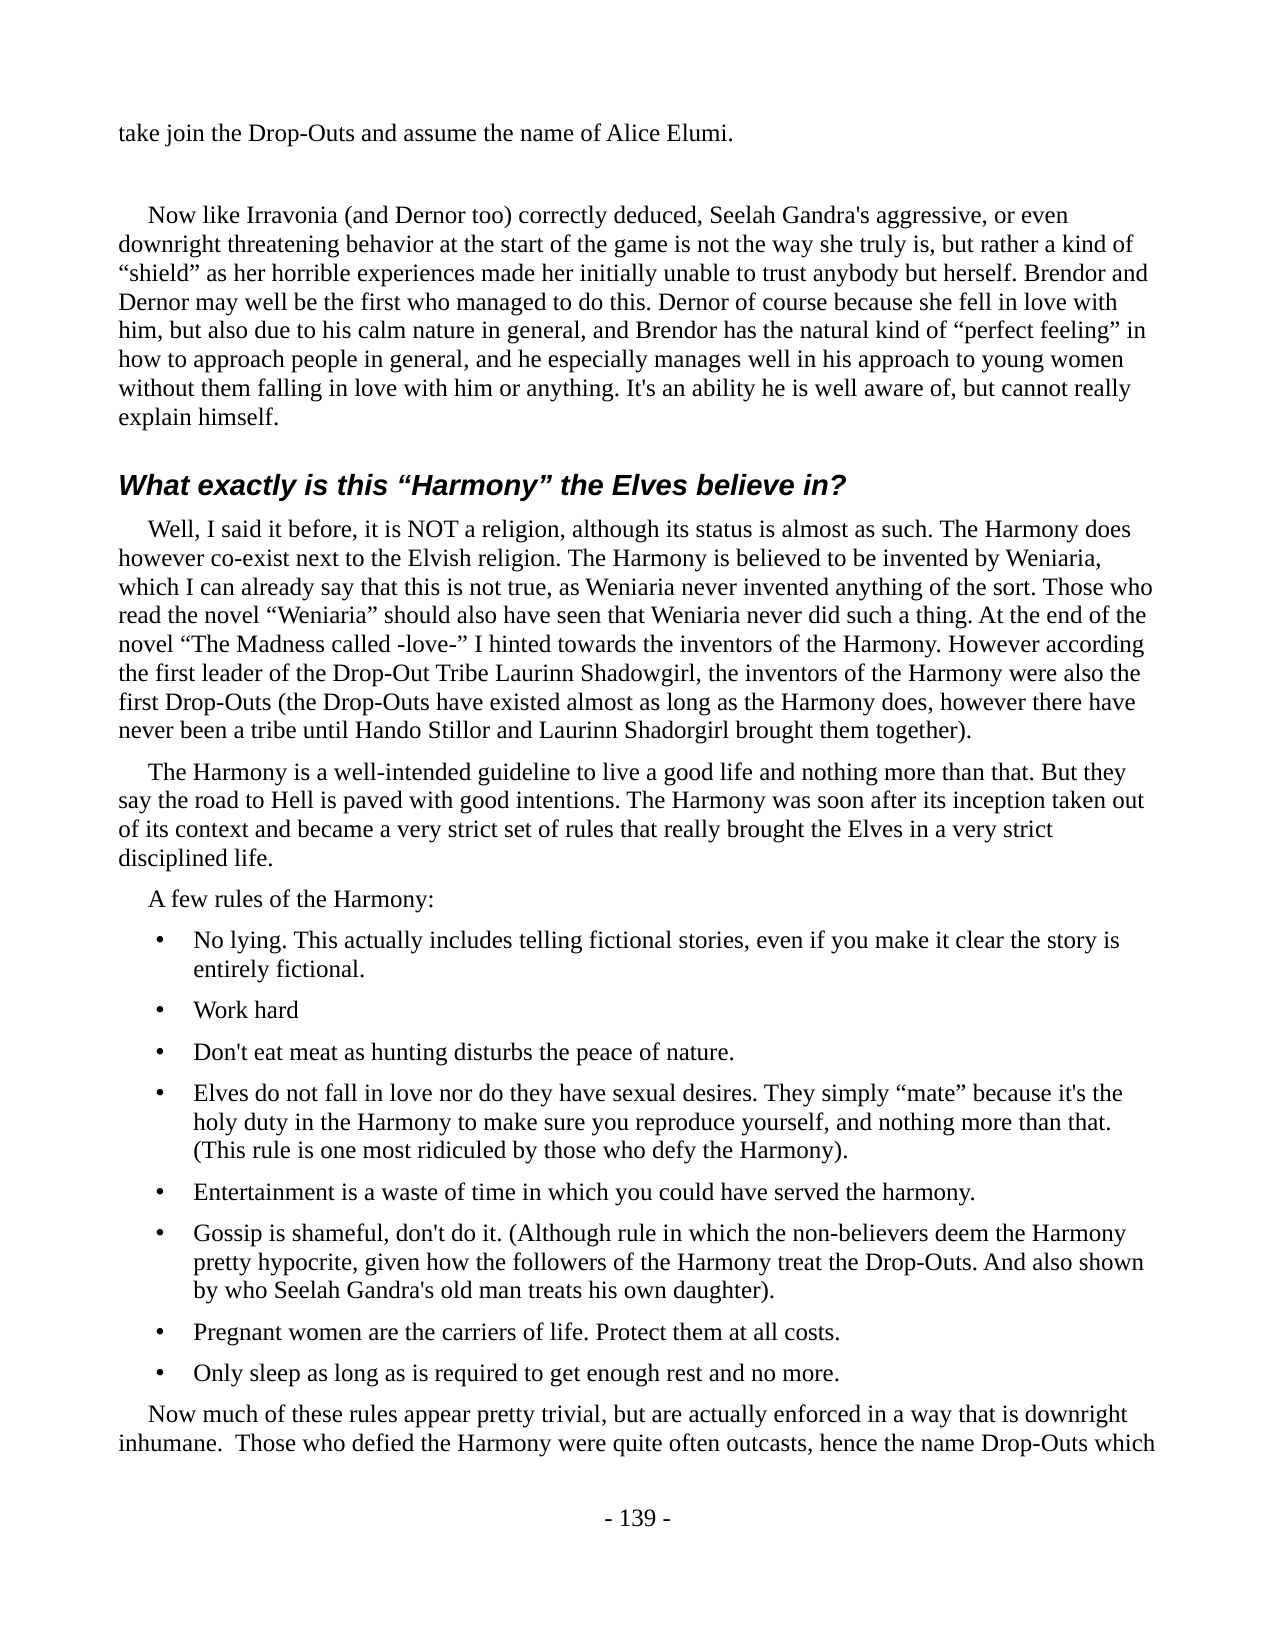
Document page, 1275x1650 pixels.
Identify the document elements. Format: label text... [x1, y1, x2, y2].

list Only sleep as long as is required to get enough rest and no more. [156, 1358, 1157, 1387]
text take join the Drop-Outs and assume the name of Alice Elumi. [118, 118, 1157, 147]
list Elves do not fall in love nor do they have sexual desires. They simply “mate” because it's the holy duty in the Harmony to make sure you reproduce yourself, and nothing more than that. (This rule is one most ridiculed by those who defy the Harmony). [156, 1078, 1157, 1164]
list Entertainment is a waste of time in which you could have served the harmony. [156, 1177, 1157, 1205]
text Now like Irravonia (and Dernor too) correctly deduced, Seelah Gandra's aggressive, or even downright threatening behavior at the start of the game is not the way she truly is, but rather a kind of “shield” as her horrible experiences made her initially unable to trust anybody but herself. Brendor and Dernor may well be the first who managed to do this. Dernor of course because she fell in love with him, but also due to his calm nature in general, and Brendor has the natural kind of “perfect feeling” in how to approach people in general, and he especially manages well in his approach to young women without them falling in love with him or anything. It's an ability he is well aware of, but cannot really explain himself. [118, 201, 1157, 431]
list Gossip is shameful, don't do it. (Although rule in which the non-believers deem the Harmony pretty hypocrite, given how the followers of the Harmony treat the Drop-Outs. And also shown by who Seelah Gandra's old man treats his own daughter). [156, 1218, 1157, 1304]
text Well, I said it before, it is NOT a religion, although its status is almost as such. The Harmony does however co-exist next to the Elvish religion. The Harmony is believed to be invented by Weniaria, which I can already say that this is not true, as Weniaria never invented anything of the sort. Those who read the novel “Weniaria” should also have seen that Weniaria never did such a thing. At the end of the novel “The Madness called -love-” I hinted towards the inventors of the Harmony. However according the first leader of the Drop-Out Tribe Laurinn Shadowgirl, the inventors of the Harmony were also the first Drop-Outs (the Drop-Outs have existed almost as long as the Harmony does, however there have never been a tribe until Hando Stillor and Laurinn Shadorgirl brought them together). [118, 514, 1157, 744]
list No lying. This actually includes telling fictional stories, even if you make it clear the story is entirely fictional. [156, 925, 1157, 983]
text The Harmony is a well-intended guideline to live a good life and nothing more than that. But they say the road to Hell is paved with good intentions. The Harmony was soon after its inception taken out of its context and became a very strict set of rules that really brought the Elves in a very strict disciplined life. [118, 757, 1157, 872]
text Now much of these rules appear pretty trivial, but are actually enforced in a way that is downright inhumane. Those who defied the Harmony were quite often outcasts, hence the name Drop-Outs which [118, 1399, 1157, 1457]
list Work hard [156, 995, 1157, 1024]
list Pregnant women are the carriers of life. Protect them at all costs. [156, 1317, 1157, 1345]
subtitle What exactly is this “Harmony” the Elves believe in? [118, 468, 1157, 502]
list Don't eat meat as hunting disturbs the peace of nature. [156, 1037, 1157, 1065]
text A few rules of the Harmony: [118, 884, 1157, 913]
